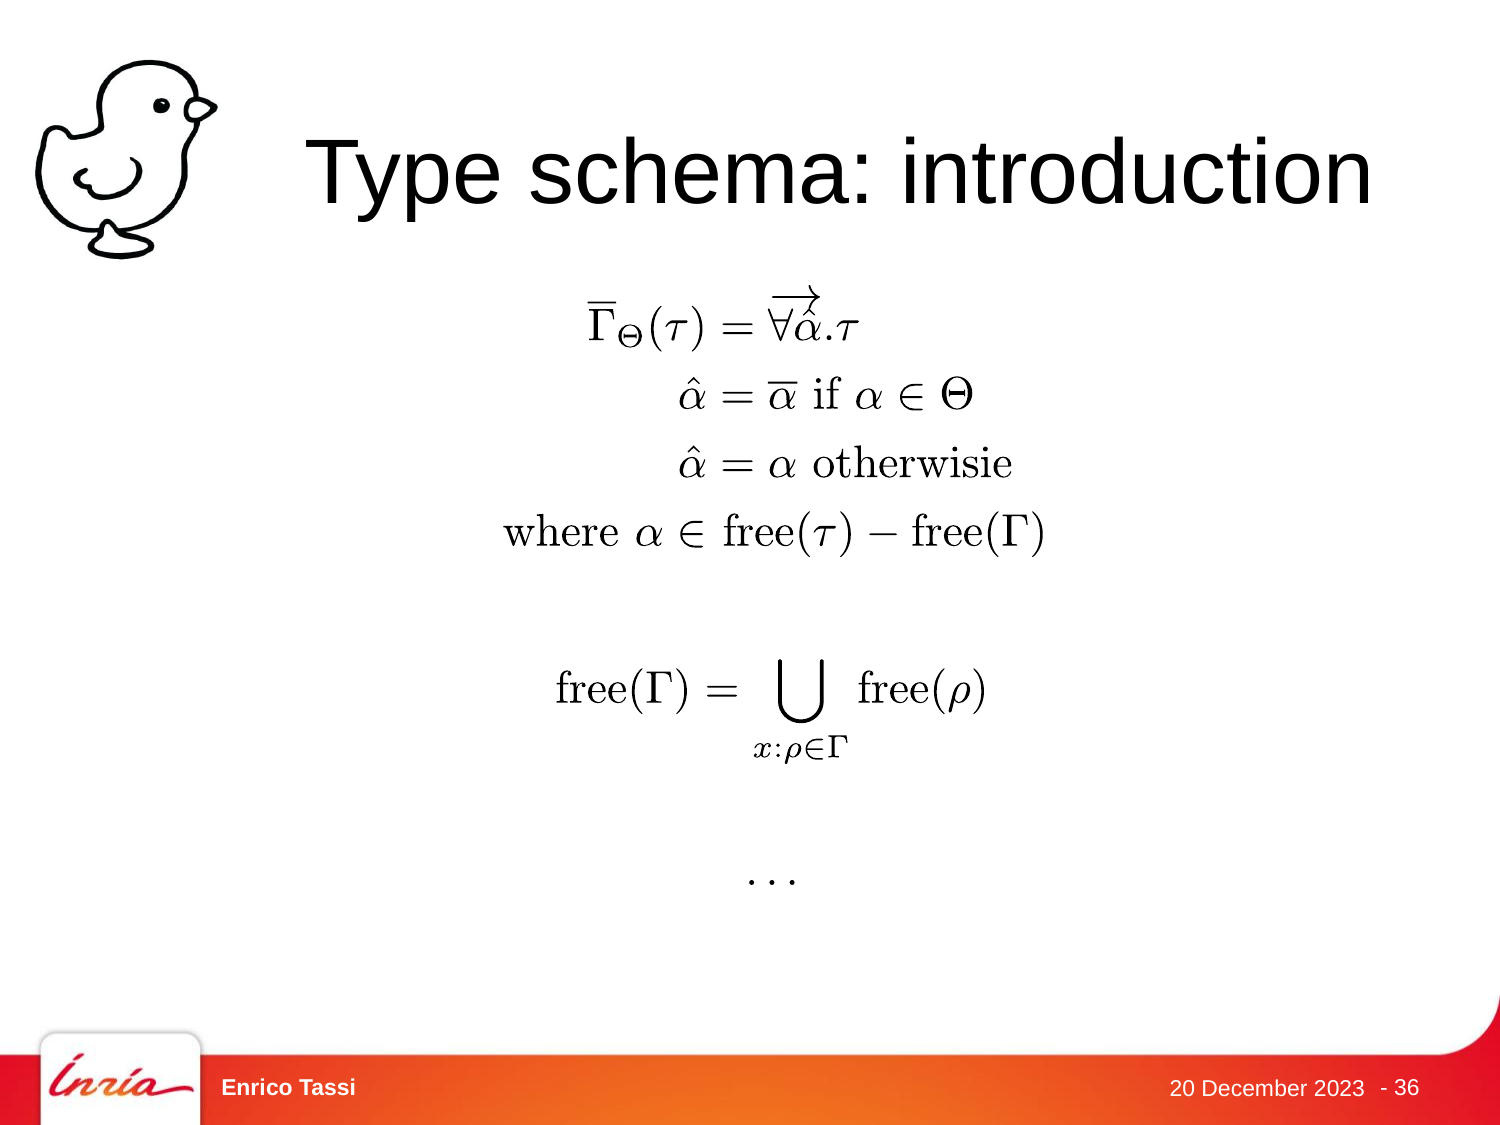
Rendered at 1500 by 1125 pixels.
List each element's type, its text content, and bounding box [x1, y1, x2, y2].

text_box [502, 285, 1043, 558]
title Type schema: introduction [241, 77, 1459, 266]
picture [0, 947, 1500, 1125]
text_box [555, 659, 984, 886]
picture [0, 0, 241, 271]
